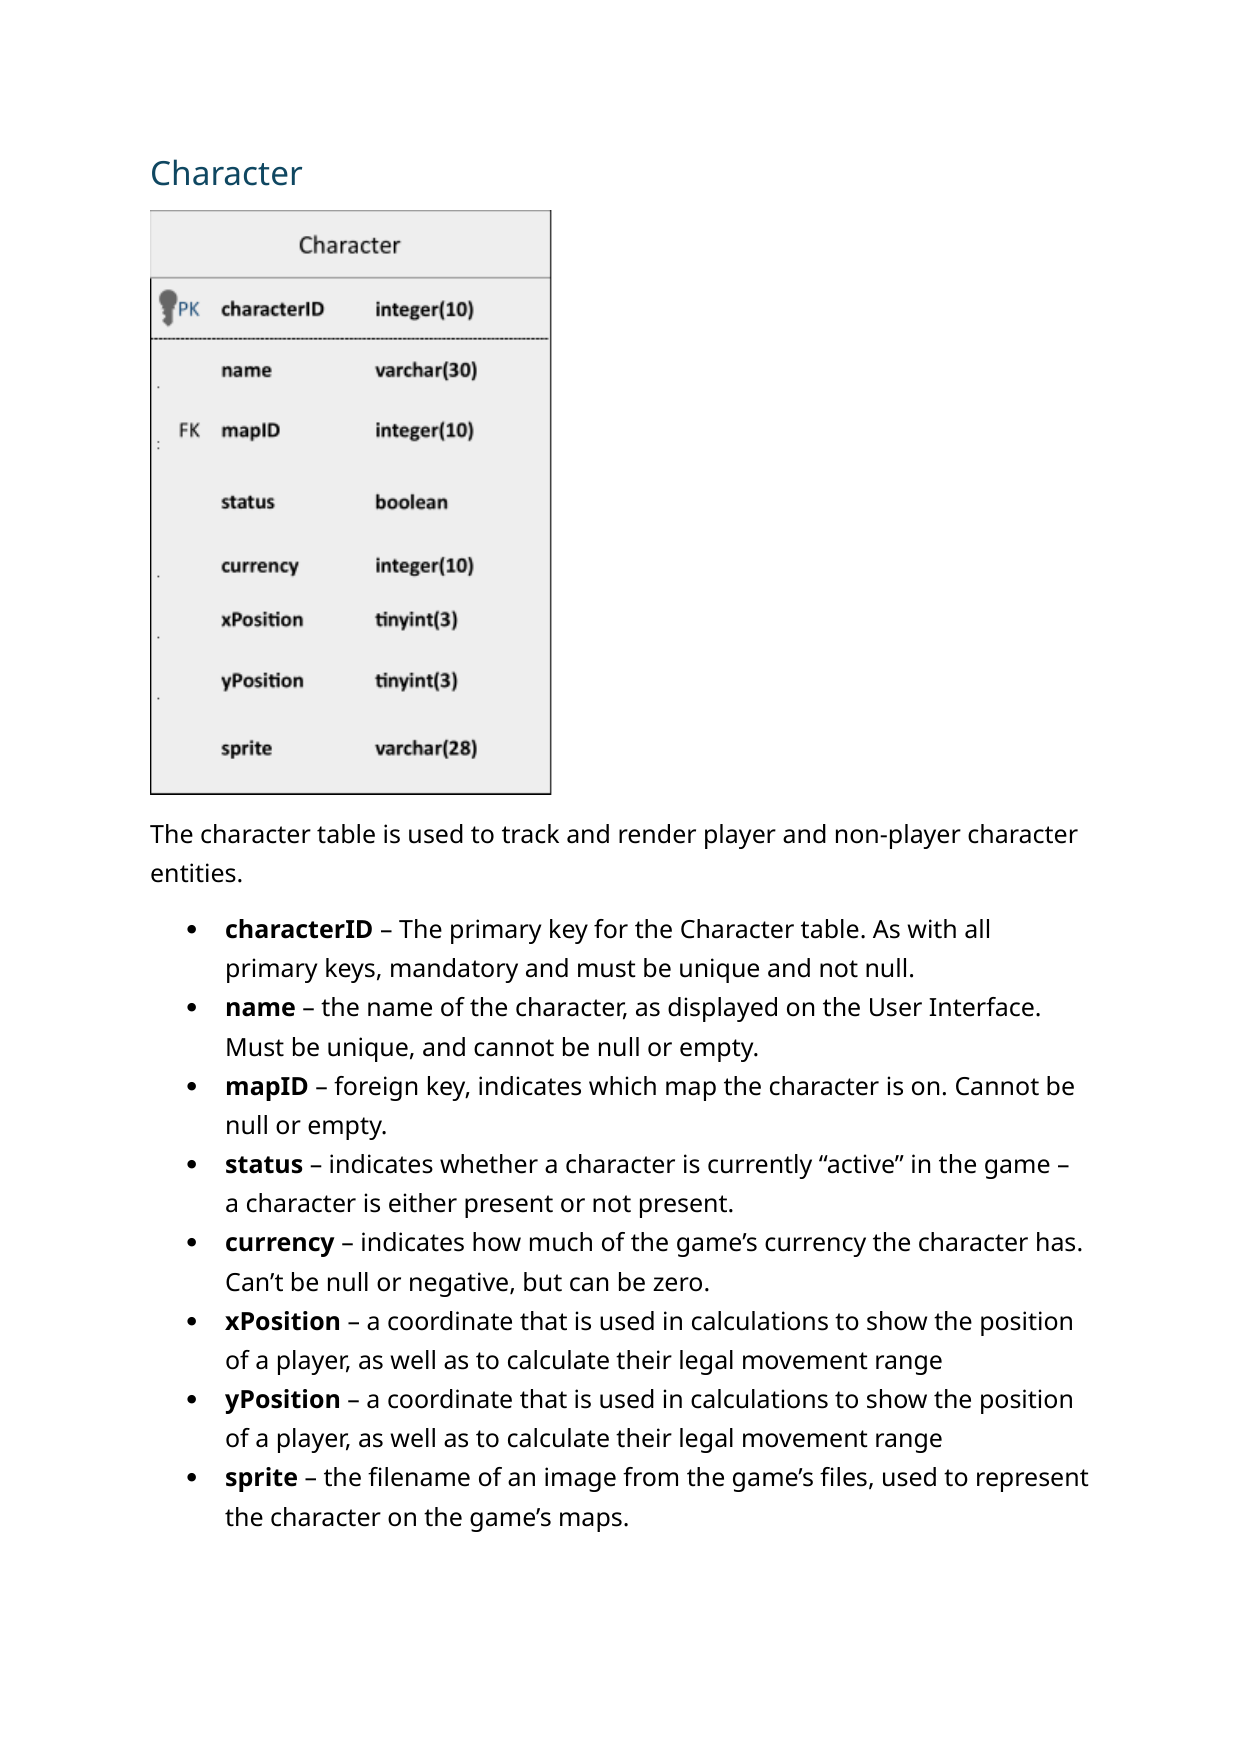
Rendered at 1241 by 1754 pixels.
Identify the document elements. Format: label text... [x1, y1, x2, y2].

list name – the name of the character, as displayed on the User Interface. Must be unique, and cannot be null or empty. [187, 990, 1090, 1063]
subtitle Character [150, 150, 1090, 195]
list currency – indicates how much of the game’s currency the character has. Can’t be null or negative, but can be zero. [187, 1225, 1090, 1298]
list sprite – the filename of an image from the game’s files, used to represent the character on the game’s maps. [187, 1460, 1090, 1533]
list characterID – The primary key for the Character table. As with all primary keys, mandatory and must be unique and not null. [187, 912, 1090, 985]
list status – indicates whether a character is currently “active” in the game – a character is either present or not present. [187, 1147, 1090, 1220]
list mapID – foreign key, indicates which map the character is on. Cannot be null or empty. [187, 1068, 1090, 1142]
list xPosition – a coordinate that is used in calculations to show the position of a player, as well as to calculate their legal movement range [187, 1303, 1090, 1377]
list yPosition – a coordinate that is used in calculations to show the position of a player, as well as to calculate their legal movement range [187, 1382, 1090, 1455]
text The character table is used to track and render player and non-player character entities. [150, 817, 1090, 890]
picture [150, 210, 552, 795]
